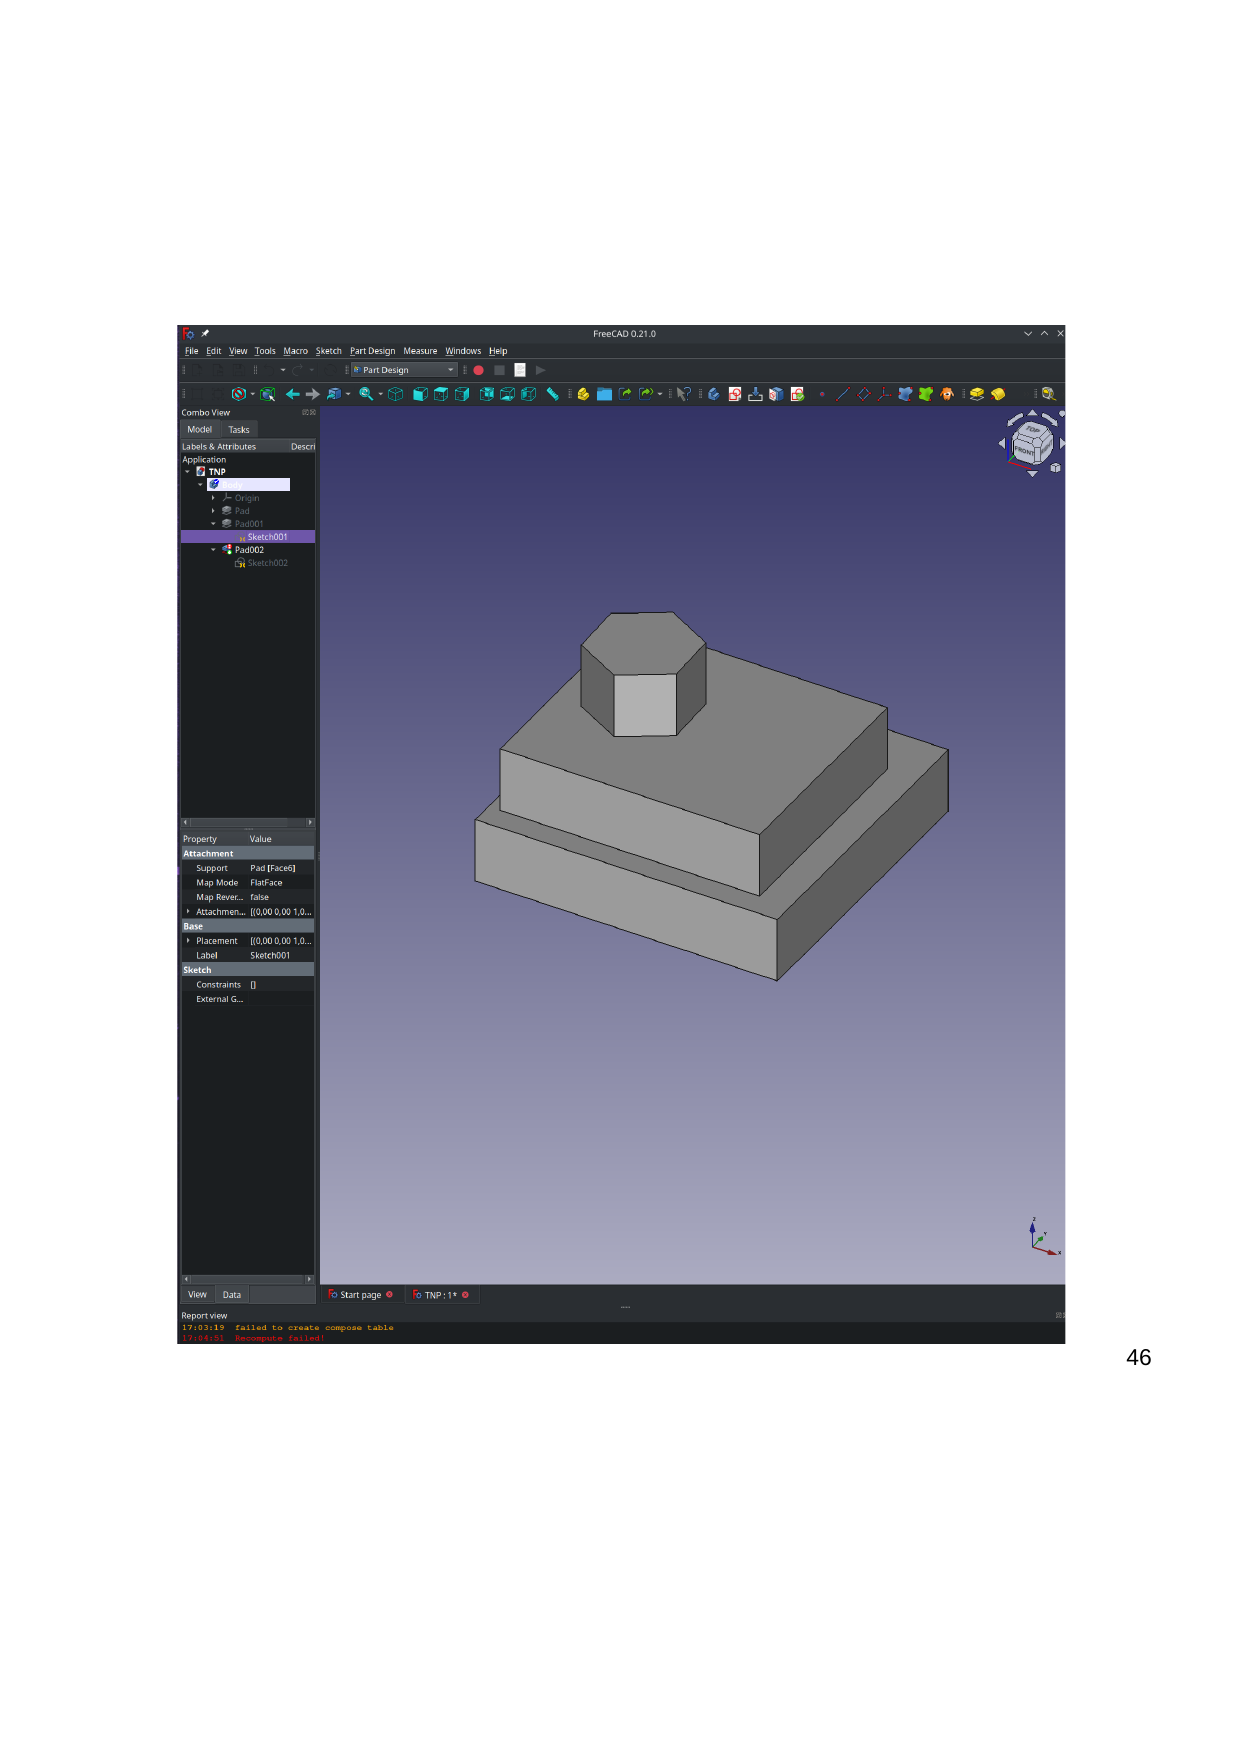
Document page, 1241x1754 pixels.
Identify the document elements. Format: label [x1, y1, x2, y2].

picture [177, 325, 1066, 1344]
